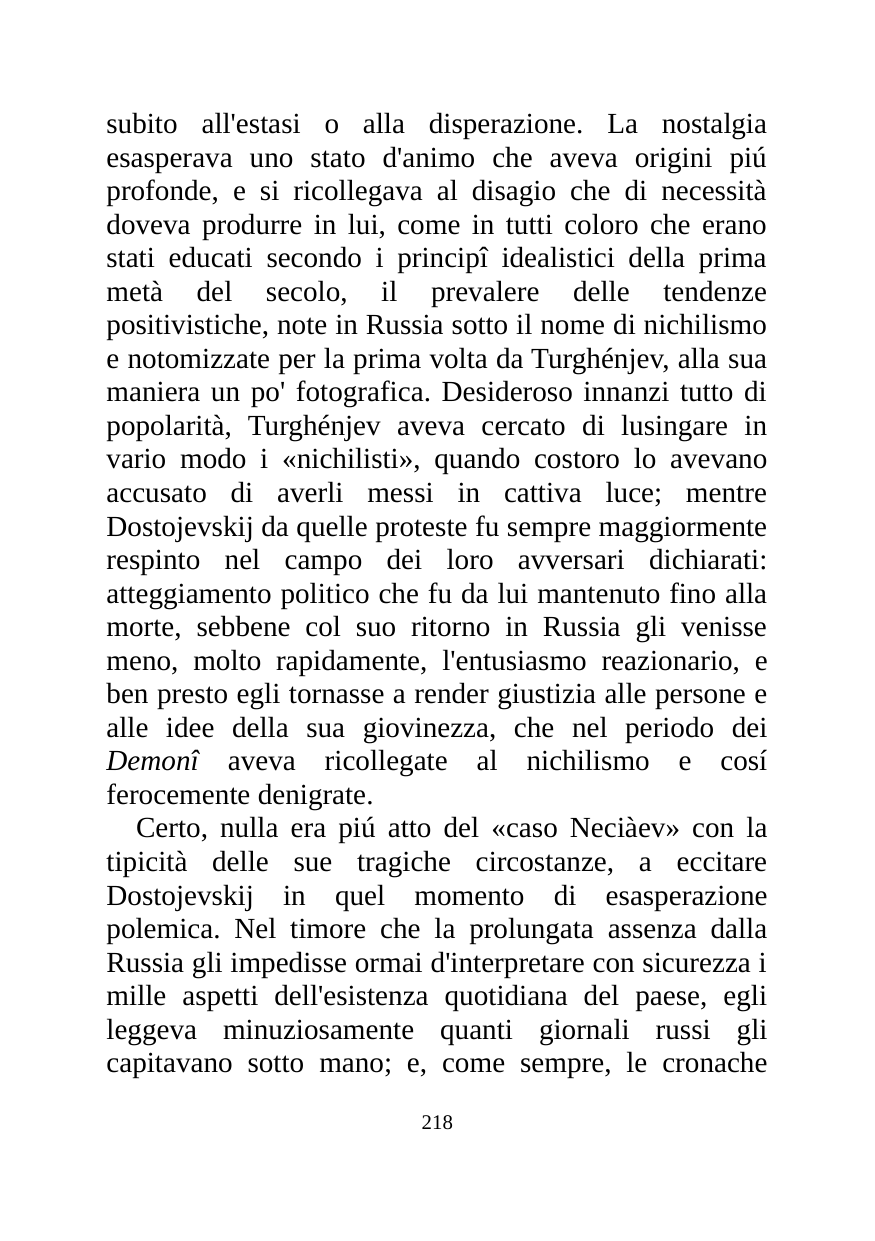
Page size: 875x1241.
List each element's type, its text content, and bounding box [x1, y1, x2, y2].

text Certo, nulla era piú atto del «caso Neciàev» con la tipicità delle sue tragiche circostanze, a eccitare Dostojevskij in quel momento di esasperazione polemica. Nel timore che la prolungata assenza dalla Russia gli impedisse ormai d'interpretare con sicurezza i mille aspetti dell'esistenza quotidiana del paese, egli leggeva minuziosamente quanti giornali russi gli capitavano sotto mano; e, come sempre, le cronache [106, 811, 768, 1079]
text subito all'estasi o alla disperazione. La nostalgia esasperava uno stato d'animo che aveva origini piú profonde, e si ricollegava al disagio che di necessità doveva produrre in lui, come in tutti coloro che erano stati educati secondo i principî idealistici della prima metà del secolo, il prevalere delle tendenze positivistiche, note in Russia sotto il nome di nichilismo e notomizzate per la prima volta da Turghénjev, alla sua maniera un po' fotografica. Desideroso innanzi tutto di popolarità, Turghénjev aveva cercato di lusingare in vario modo i «nichilisti», quando costoro lo avevano accusato di averli messi in cattiva luce; mentre Dostojevskij da quelle proteste fu sempre maggiormente respinto nel campo dei loro avversari dichiarati: atteggiamento politico che fu da lui mantenuto fino alla morte, sebbene col suo ritorno in Russia gli venisse meno, molto rapidamente, l'entusiasmo reazionario, e ben presto egli tornasse a render giustizia alle persone e alle idee della sua giovinezza, che nel periodo dei Demonî aveva ricollegate al nichilismo e cosí ferocemente denigrate. [106, 106, 768, 811]
